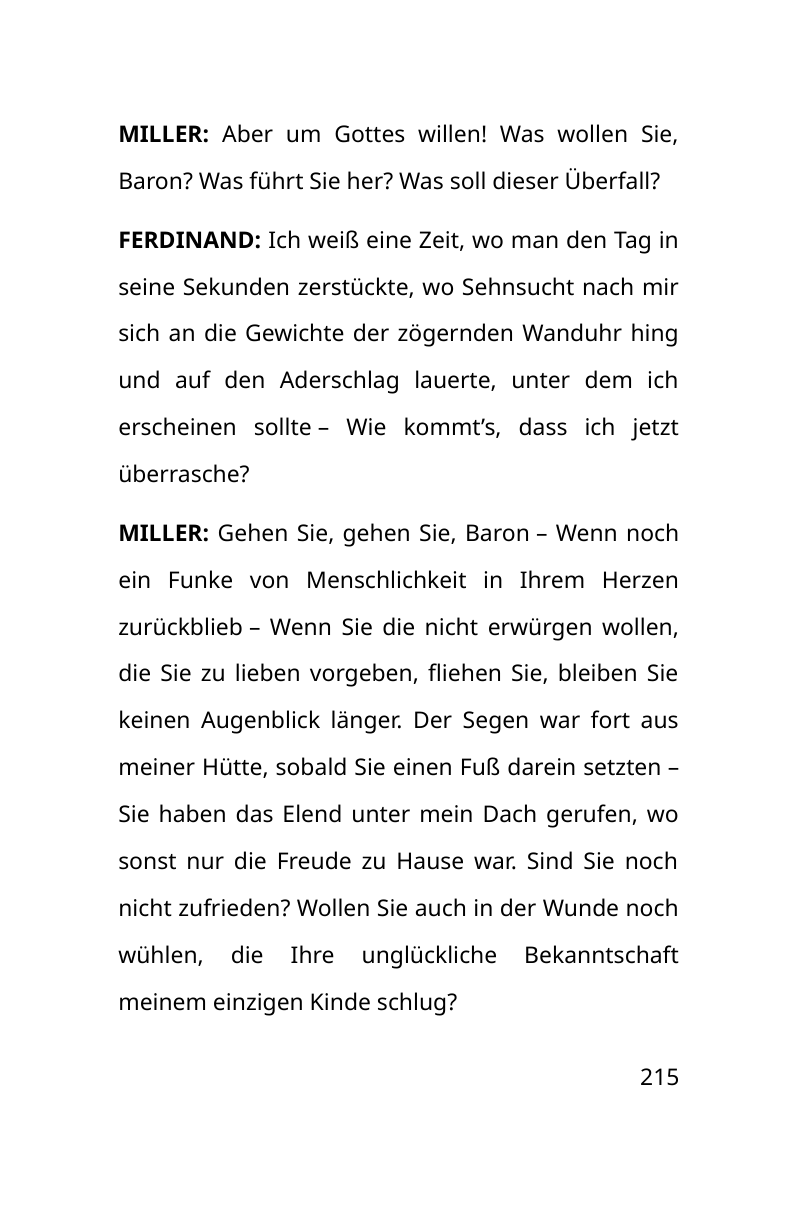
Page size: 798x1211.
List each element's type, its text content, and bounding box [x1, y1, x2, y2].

text MILLER: Gehen Sie, gehen Sie, Baron – Wenn noch ein Funke von Menschlichkeit in Ihrem Herzen zurückblieb – Wenn Sie die nicht erwürgen wollen, die Sie zu lieben vorgeben, fliehen Sie, bleiben Sie keinen Augenblick länger. Der Segen war fort aus meiner Hütte, sobald Sie einen Fuß darein setzten – Sie haben das Elend unter mein Dach gerufen, wo sonst nur die Freude zu Hause war. Sind Sie noch nicht zufrieden? Wollen Sie auch in der Wunde noch wühlen, die Ihre unglückliche Bekanntschaft meinem einzigen Kinde schlug? [118, 517, 679, 1017]
text MILLER: Aber um Gottes willen! Was wollen Sie, Baron? Was führt Sie her? Was soll dieser Überfall? [118, 118, 679, 196]
text FERDINAND: Ich weiß eine Zeit, wo man den Tag in seine Sekunden zerstückte, wo Sehnsucht nach mir sich an die Gewichte der zögernden Wanduhr hing und auf den Aderschlag lauerte, unter dem ich erscheinen sollte – Wie kommt’s, dass ich jetzt überrasche? [118, 224, 679, 489]
